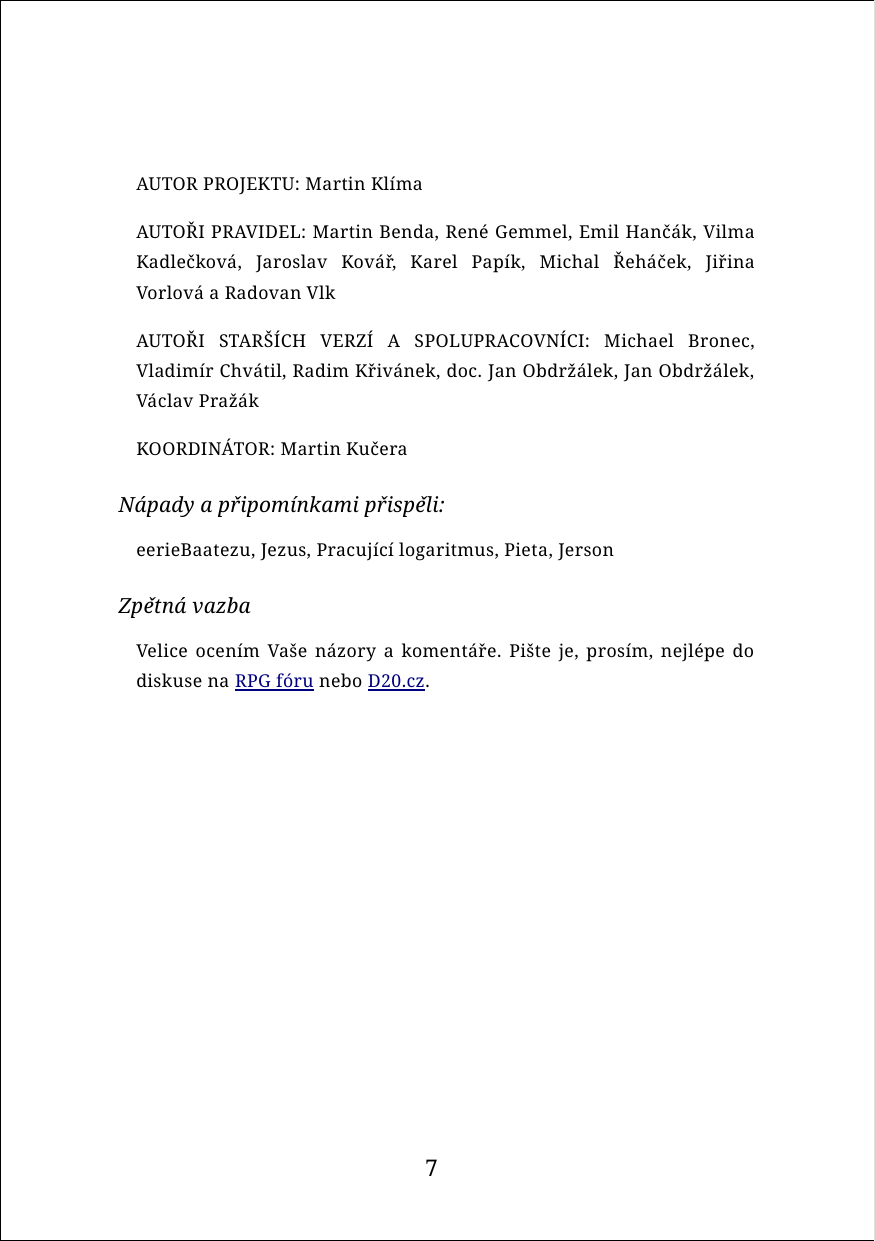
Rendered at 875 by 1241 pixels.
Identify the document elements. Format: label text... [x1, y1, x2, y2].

text eerieBaatezu, Jezus, Pracující logaritmus, Pieta, Jerson [136, 537, 756, 562]
text Velice ocením Vaše názory a komentáře. Pište je, prosím, nejlépe do diskuse na RPG fóru nebo D20.cz. [136, 639, 756, 693]
text Zpětná vazba [118, 591, 756, 620]
text KOORDINÁTOR: Martin Kučera [136, 436, 756, 461]
text Nápady a připomínkami přispěli: [118, 490, 756, 519]
text AUTOŘI STARŠÍCH VERZÍ A SPOLUPRACOVNÍCI: Michael Bronec, Vladimír Chvátil, Radim Křivánek, doc. Jan Obdržálek, Jan Obdržálek, Václav Pražák [136, 328, 756, 413]
text AUTOR PROJEKTU: Martin Klíma [136, 172, 756, 196]
text AUTOŘI PRAVIDEL: Martin Benda, René Gemmel, Emil Hančák, Vilma Kadlečková, Jaroslav Kovář, Karel Papík, Michal Řeháček, Jiřina Vorlová a Radovan Vlk [136, 220, 756, 304]
